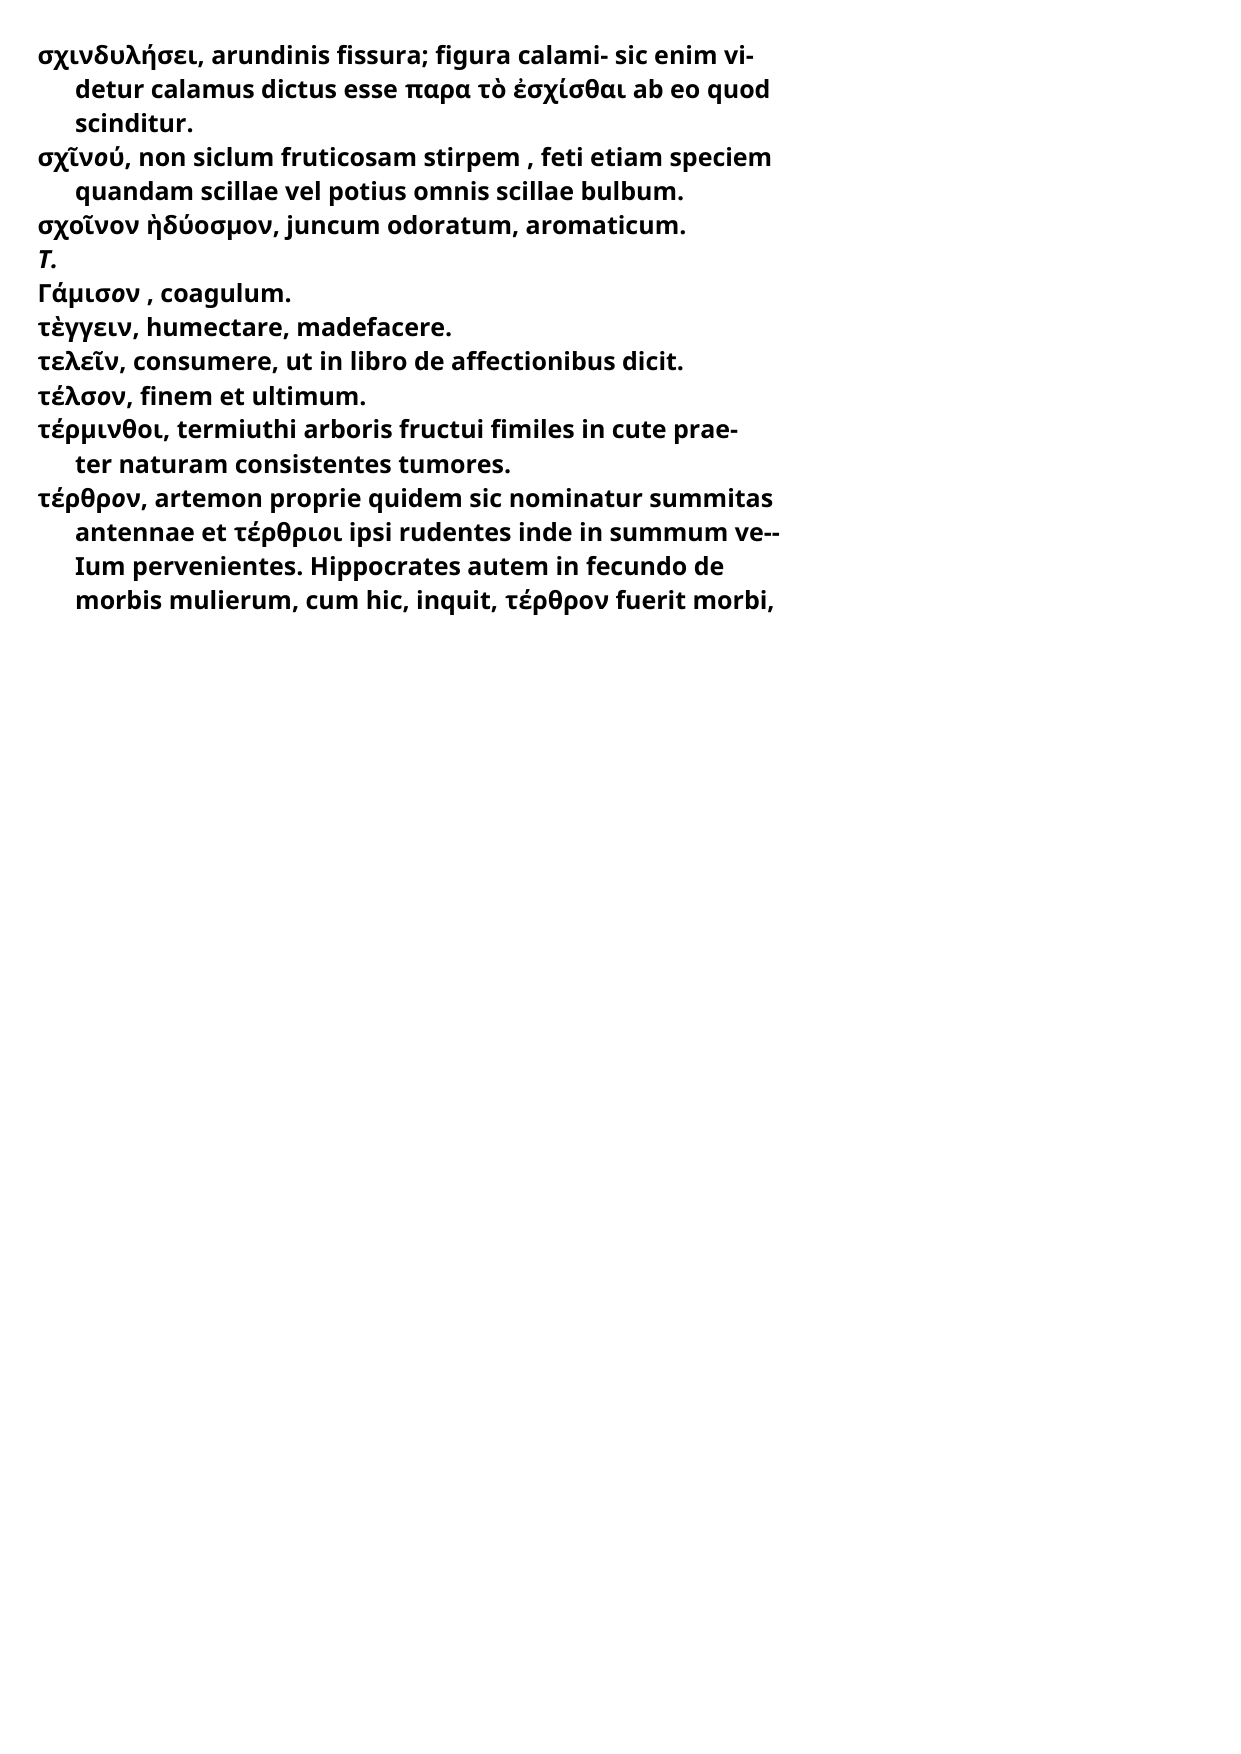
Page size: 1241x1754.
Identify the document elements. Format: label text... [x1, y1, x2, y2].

text τὲγγειν, humectare, madefacere. [37, 310, 1203, 344]
text σχῖνού, non siclum fruticosam stirpem , feti etiam speciem quandam scillae vel potius omnis scillae bulbum. [37, 140, 1203, 208]
text τέρθρον, artemon proprie quidem sic nominatur summitas antennae et τέρθριοι ipsi rudentes inde in summum ve-- Ium pervenientes. Hippocrates autem in fecundo de morbis mulierum, cum hic, inquit, τέρθρον fuerit morbi, [37, 480, 1203, 617]
text τελεῖν, consumere, ut in libro de affectionibus dicit. [37, 344, 1203, 378]
text σχινδυλήσει, arundinis fissura; figura calami- sic enim vi- detur calamus dictus esse παρα τὸ ἐσχίσθαι ab eo quod scinditur. [37, 37, 1203, 140]
text Γάμισον , coagulum. [37, 276, 1203, 310]
text τέρμινθοι, termiuthi arboris fructui fimiles in cute prae- ter naturam consistentes tumores. [37, 412, 1203, 480]
text σχοῖνον ὴδύοσμον, juncum odoratum, aromaticum. [37, 208, 1203, 242]
text T. [37, 242, 1203, 276]
text τέλσον, finem et ultimum. [37, 378, 1203, 412]
